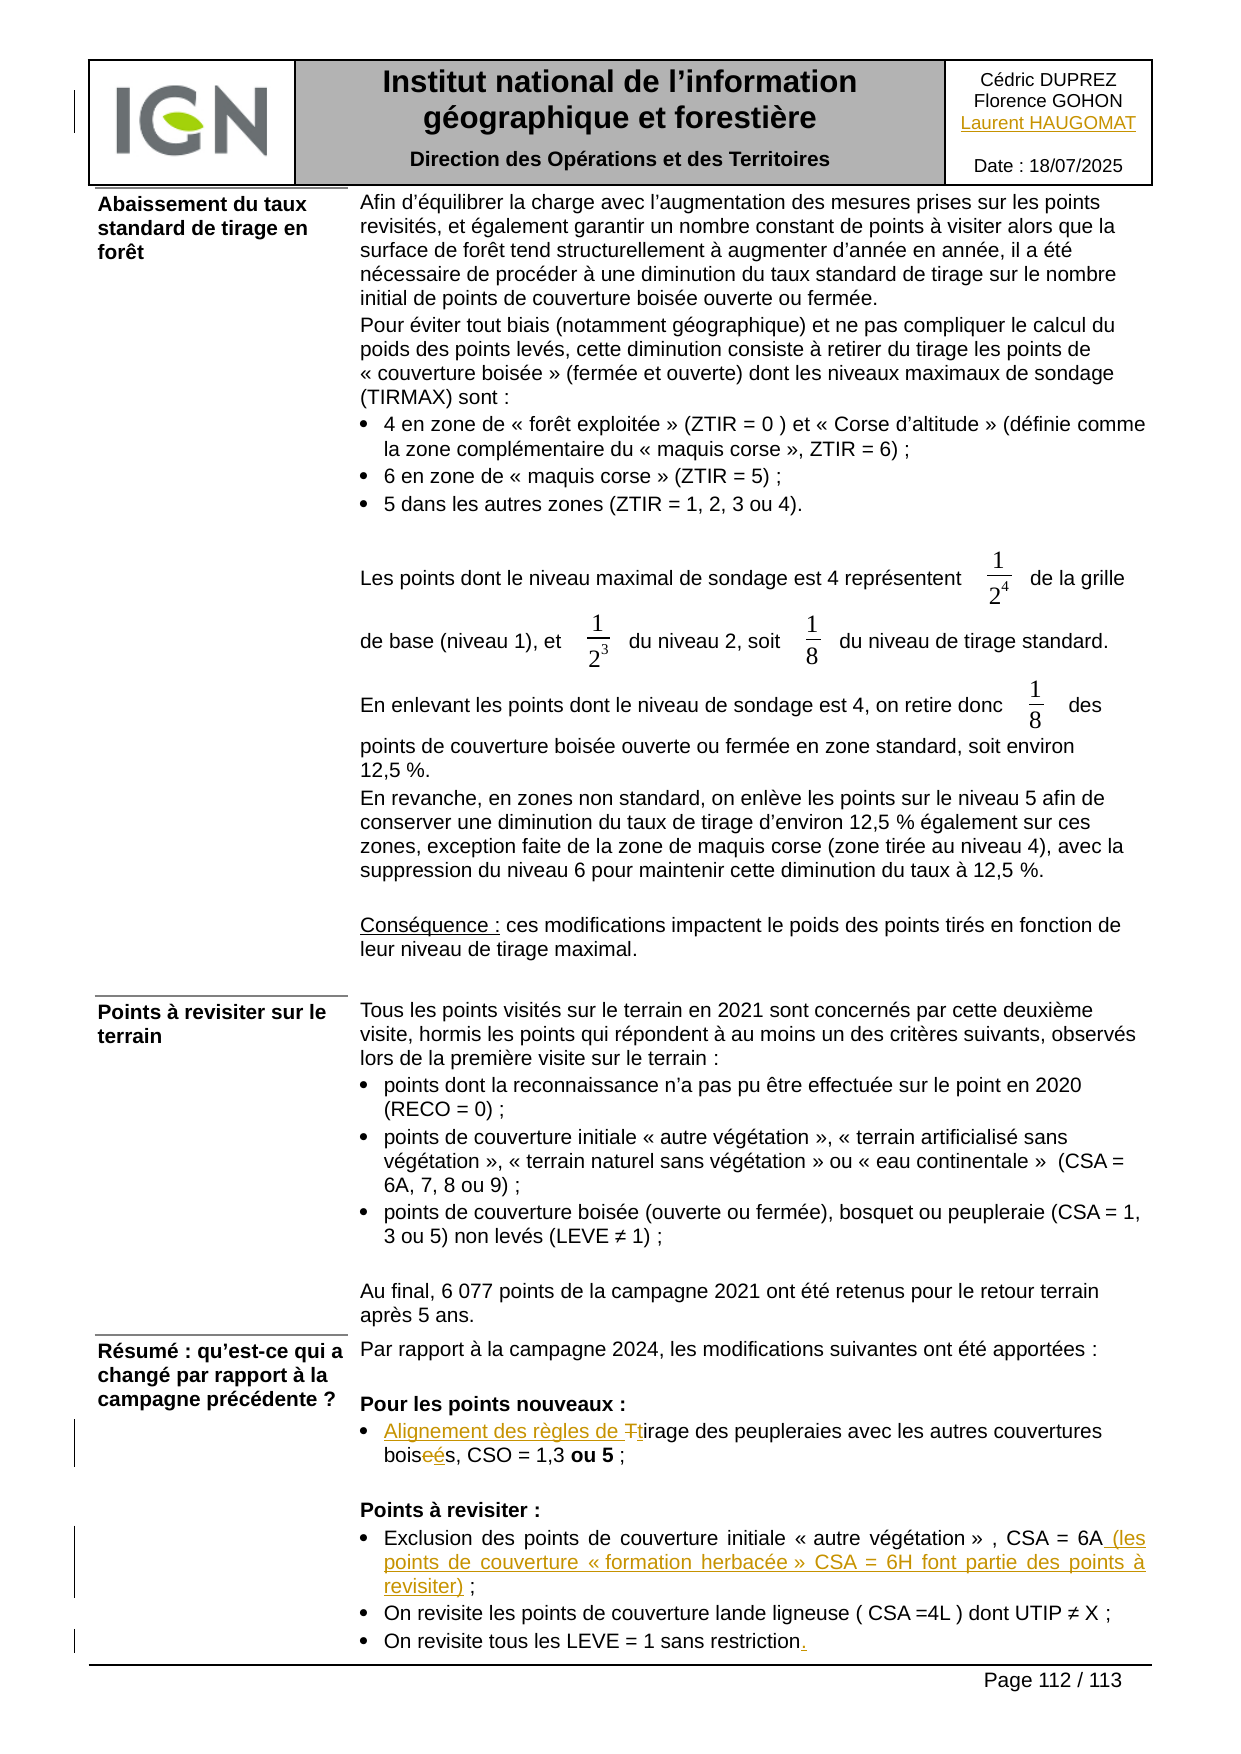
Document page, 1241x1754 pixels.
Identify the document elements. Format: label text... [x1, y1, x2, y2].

table_cell Résumé : qu’est-ce qui a changé par rapport à la campagne précédente ? [89, 1333, 354, 1659]
table_cell Abaissement du taux standard de tirage en forêt [89, 186, 354, 994]
table_cell Afin d’équilibrer la charge avec l’augmentation des mesures prises sur les points revisités, et également garantir un nombre constant de points à visiter alors que la surface de forêt tend structurellement à augmenter d’année en année, il a été nécessaire de procéder à une diminution du taux standard de tirage sur le nombre initial de points de couverture boisée ouverte ou fermée. Pour éviter tout biais (notamment géographique) et ne pas compliquer le calcul du poids des points levés, cette diminution consiste à retirer du tirage les points de « couverture boisée » (fermée et ouverte) dont les niveaux maximaux de sondage (TIRMAX) sont : 4 en zone de « forêt exploitée » (ZTIR = 0 ) et « Corse d’altitude » (définie comme la zone complémentaire du « maquis corse », ZTIR = 6) ; 6 en zone de « maquis corse » (ZTIR = 5) ; 5 dans les autres zones (ZTIR = 1, 2, 3 ou 4). Les points dont le niveau maximal de sondage est 4 représentent de la grille de base (niveau 1), et du niveau 2, soit du niveau de tirage standard. En enlevant les points dont le niveau de sondage est 4, on retire donc des points de couverture boisée ouverte ou fermée en zone standard, soit environ 12,5 %. En revanche, en zones non standard, on enlève les points sur le niveau 5 afin de conserver une diminution du taux de tirage d’environ 12,5 % également sur ces zones, exception faite de la zone de maquis corse (zone tirée au niveau 4), avec la suppression du niveau 6 pour maintenir cette diminution du taux à 12,5 %. Conséquence : ces modifications impactent le poids des points tirés en fonction de leur niveau de tirage maximal. [354, 186, 1152, 994]
table_cell Tous les points visités sur le terrain en 2021 sont concernés par cette deuxième visite, hormis les points qui répondent à au moins un des critères suivants, observés lors de la première visite sur le terrain : points dont la reconnaissance n’a pas pu être effectuée sur le point en 2020 (RECO = 0) ; points de couverture initiale « autre végétation », « terrain artificialisé sans végétation », « terrain naturel sans végétation » ou « eau continentale » (CSA = 6A, 7, 8 ou 9) ; points de couverture boisée (ouverte ou fermée), bosquet ou peupleraie (CSA = 1, 3 ou 5) non levés (LEVE ≠ 1) ; Au final, 6 077 points de la campagne 2021 ont été retenus pour le retour terrain après 5 ans. [354, 994, 1152, 1333]
table_cell Points à revisiter sur le terrain [89, 994, 354, 1333]
picture [91, 62, 293, 180]
table_cell Par rapport à la campagne 2024, les modifications suivantes ont été apportées : Pour les points nouveaux : Alignement des règles de tirage des peupleraies avec les autres couvertures boisés, CSO = 1,3 ou 5 ; Points à revisiter : Exclusion des points de couverture initiale « autre végétation » , CSA = 6A (les points de couverture « formation herbacée » CSA = 6H font partie des points à revisiter) ; On revisite les points de couverture lande ligneuse ( CSA =4L ) dont UTIP ≠ X ; On revisite tous les LEVE = 1 sans restriction. [354, 1333, 1152, 1659]
